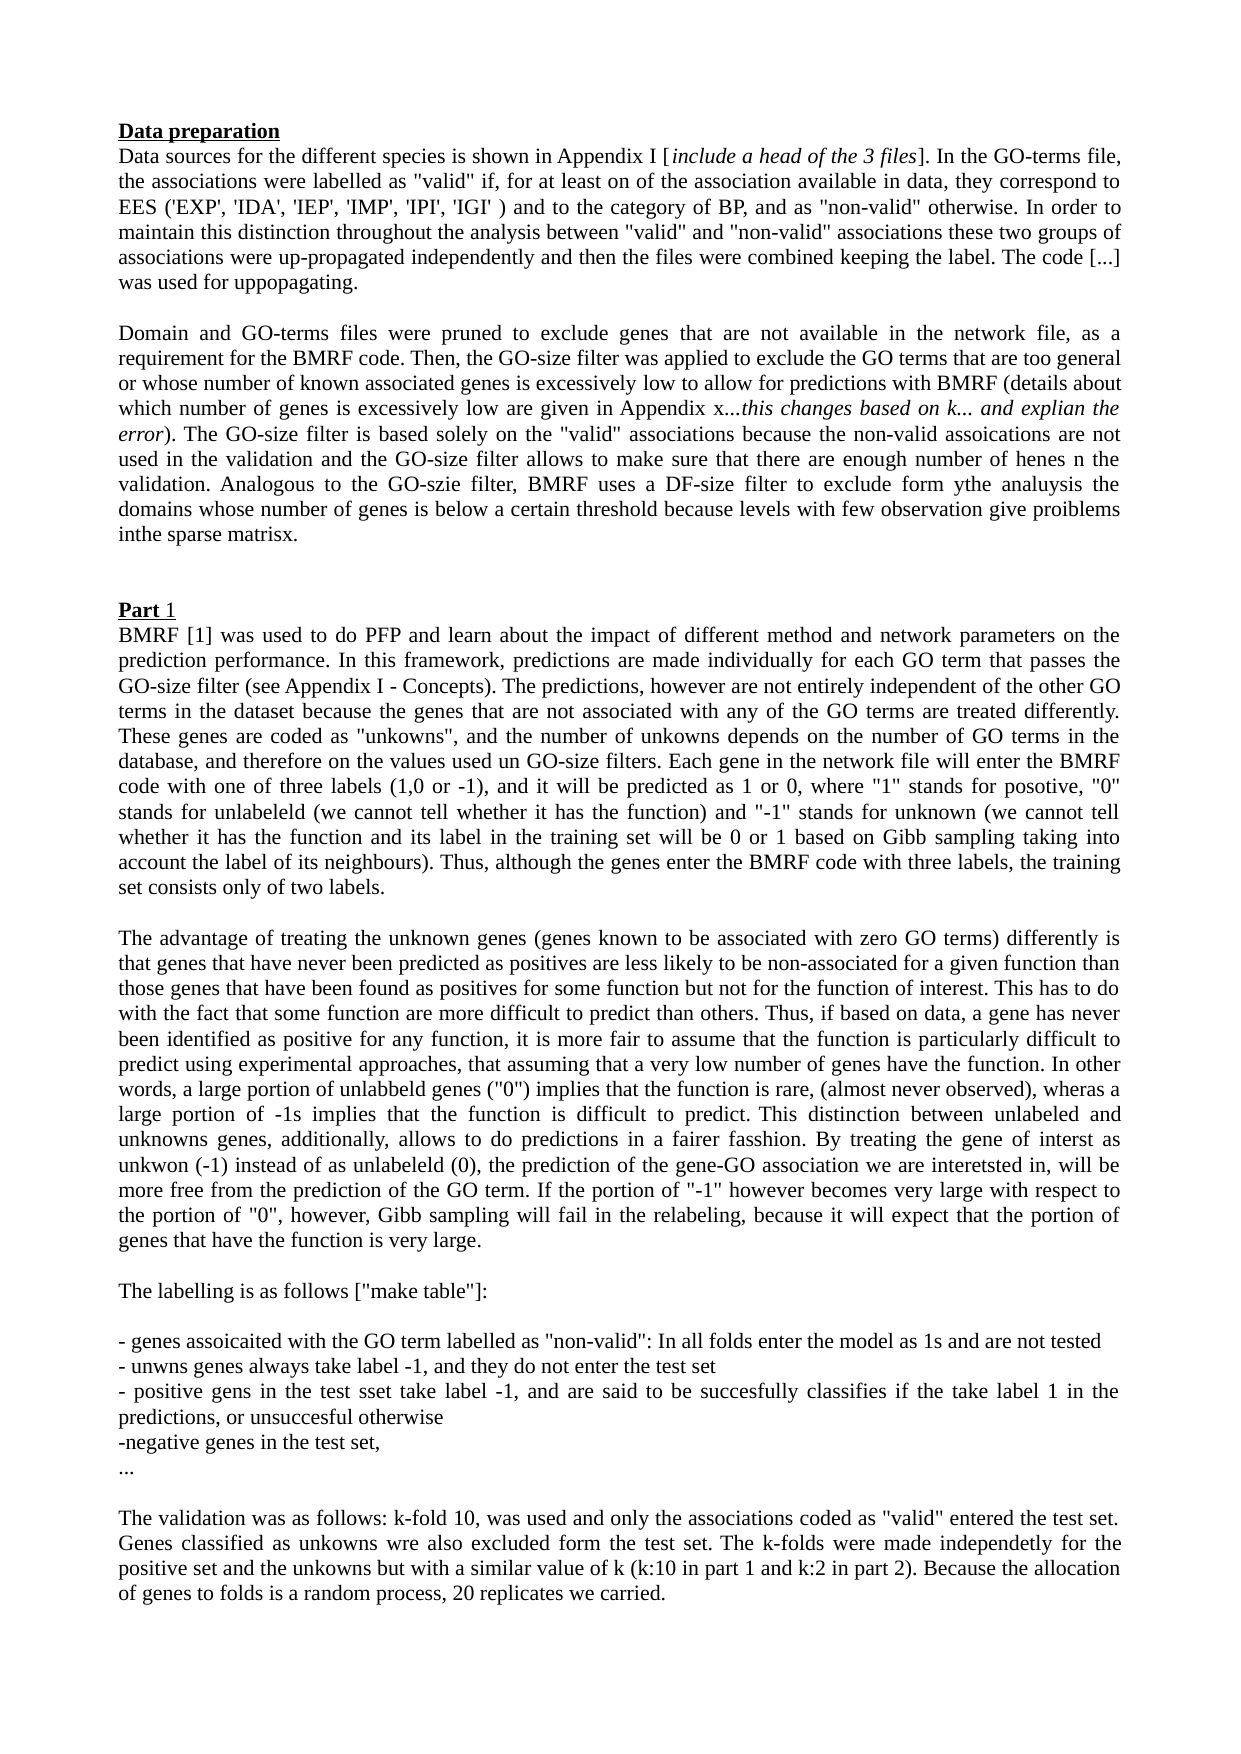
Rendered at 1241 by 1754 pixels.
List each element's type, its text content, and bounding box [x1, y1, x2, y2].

text BMRF [1] was used to do PFP and learn about the impact of different method and network parameters on the prediction performance. In this framework, predictions are made individually for each GO term that passes the GO-size filter (see Appendix I - Concepts). The predictions, however are not entirely independent of the other GO terms in the dataset because the genes that are not associated with any of the GO terms are treated differently. These genes are coded as "unkowns", and the number of unkowns depends on the number of GO terms in the database, and therefore on the values used un GO-size filters. Each gene in the network file will enter the BMRF code with one of three labels (1,0 or -1), and it will be predicted as 1 or 0, where "1" stands for posotive, "0" stands for unlabeleld (we cannot tell whether it has the function) and "-1" stands for unknown (we cannot tell whether it has the function and its label in the training set will be 0 or 1 based on Gibb sampling taking into account the label of its neighbours). Thus, although the genes enter the BMRF code with three labels, the training set consists only of two labels. [118, 622, 1122, 899]
text The validation was as follows: k-fold 10, was used and only the associations coded as "valid" entered the test set. Genes classified as unkowns wre also excluded form the test set. The k-folds were made independetly for the positive set and the unkowns but with a similar value of k (k:10 in part 1 and k:2 in part 2). Because the allocation of genes to folds is a random process, 20 replicates we carried. [118, 1504, 1122, 1605]
text The labelling is as follows ["make table"]: [118, 1278, 1122, 1303]
text -negative genes in the test set, [118, 1429, 1122, 1454]
text Domain and GO-terms files were pruned to exclude genes that are not available in the network file, as a requirement for the BMRF code. Then, the GO-size filter was applied to exclude the GO terms that are too general or whose number of known associated genes is excessively low to allow for predictions with BMRF (details about which number of genes is excessively low are given in Appendix x...this changes based on k... and explian the error). The GO-size filter is based solely on the "valid" associations because the non-valid assoications are not used in the validation and the GO-size filter allows to make sure that there are enough number of henes n the validation. Analogous to the GO-szie filter, BMRF uses a DF-size filter to exclude form ythe analuysis the domains whose number of genes is below a certain threshold because levels with few observation give proiblems inthe sparse matrisx. [118, 320, 1122, 547]
text - positive gens in the test sset take label -1, and are said to be succesfully classifies if the take label 1 in the predictions, or unsuccesful otherwise [118, 1378, 1122, 1429]
text The advantage of treating the unknown genes (genes known to be associated with zero GO terms) differently is that genes that have never been predicted as positives are less likely to be non-associated for a given function than those genes that have been found as positives for some function but not for the function of interest. This has to do with the fact that some function are more difficult to predict than others. Thus, if based on data, a gene has never been identified as positive for any function, it is more fair to assume that the function is particularly difficult to predict using experimental approaches, that assuming that a very low number of genes have the function. In other words, a large portion of unlabbeld genes ("0") implies that the function is rare, (almost never observed), wheras a large portion of -1s implies that the function is difficult to predict. This distinction between unlabeled and unknowns genes, additionally, allows to do predictions in a fairer fasshion. By treating the gene of interst as unkwon (-1) instead of as unlabeleld (0), the prediction of the gene-GO association we are interetsted in, will be more free from the prediction of the GO term. If the portion of "-1" however becomes very large with respect to the portion of "0", however, Gibb sampling will fail in the relabeling, because it will expect that the portion of genes that have the function is very large. [118, 925, 1122, 1252]
text Data preparation [118, 118, 1122, 143]
text Data sources for the different species is shown in Appendix I [include a head of the 3 files]. In the GO-terms file, the associations were labelled as "valid" if, for at least on of the association available in data, they correspond to EES ('EXP', 'IDA', 'IEP', 'IMP', 'IPI', 'IGI' ) and to the category of BP, and as "non-valid" otherwise. In order to maintain this distinction throughout the analysis between "valid" and "non-valid" associations these two groups of associations were up-propagated independently and then the files were combined keeping the label. The code [...] was used for uppopagating. [118, 143, 1122, 294]
text Part 1 [118, 597, 1122, 622]
text - genes assoicaited with the GO term labelled as "non-valid": In all folds enter the model as 1s and are not tested [118, 1328, 1122, 1353]
text ... [118, 1454, 1122, 1479]
text - unwns genes always take label -1, and they do not enter the test set [118, 1353, 1122, 1378]
